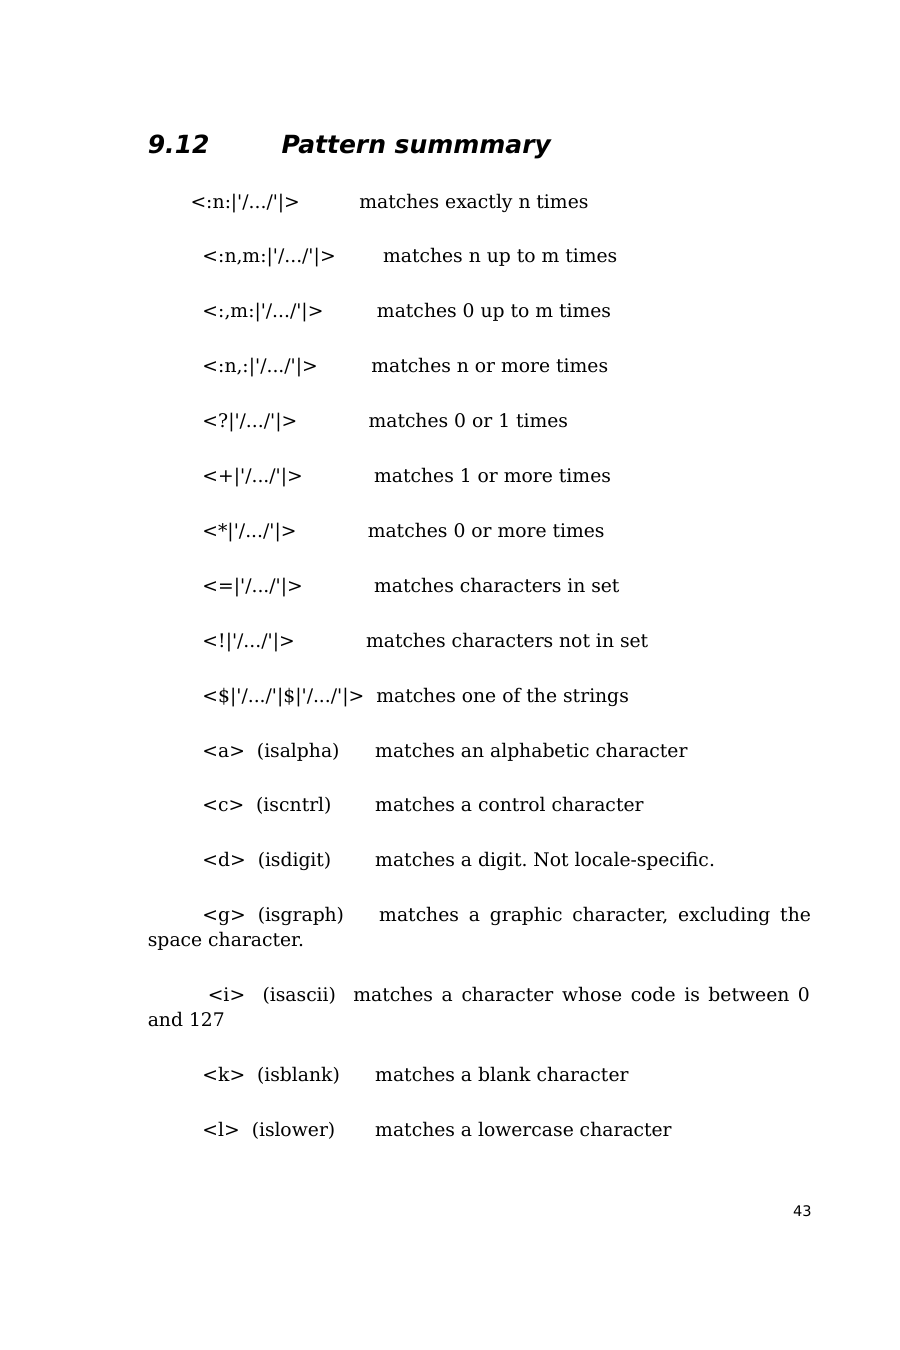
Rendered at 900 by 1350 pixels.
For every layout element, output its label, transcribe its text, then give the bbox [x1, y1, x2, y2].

text <i> (isascii) matches a character whose code is between 0 and 127 [148, 984, 811, 1031]
subtitle Pattern summmary [148, 130, 811, 159]
text <:n,:|'/.../'|> matches n or more times [148, 355, 811, 377]
text <:n,m:|'/.../'|> matches n up to m times [148, 246, 811, 267]
text <*|'/.../'|> matches 0 or more times [148, 520, 811, 542]
text <a> (isalpha) matches an alphabetic character [148, 739, 811, 761]
text <l> (islower) matches a lowercase character [148, 1119, 811, 1141]
text <c> (iscntrl) matches a control character [148, 794, 811, 816]
text <+|'/.../'|> matches 1 or more times [148, 465, 811, 487]
text <?|'/.../'|> matches 0 or 1 times [148, 410, 811, 432]
text <d> (isdigit) matches a digit. Not locale-specific. [148, 849, 811, 871]
text <!|'/.../'|> matches characters not in set [148, 630, 811, 652]
text <$|'/.../'|$|'/.../'|> matches one of the strings [148, 685, 811, 707]
text <k> (isblank) matches a blank character [148, 1064, 811, 1086]
text <=|'/.../'|> matches characters in set [148, 575, 811, 597]
text <g> (isgraph) matches a graphic character, excluding the space character. [148, 904, 811, 951]
text <:,m:|'/.../'|> matches 0 up to m times [148, 300, 811, 322]
text <:n:|'/.../'|> matches exactly n times [148, 191, 811, 212]
